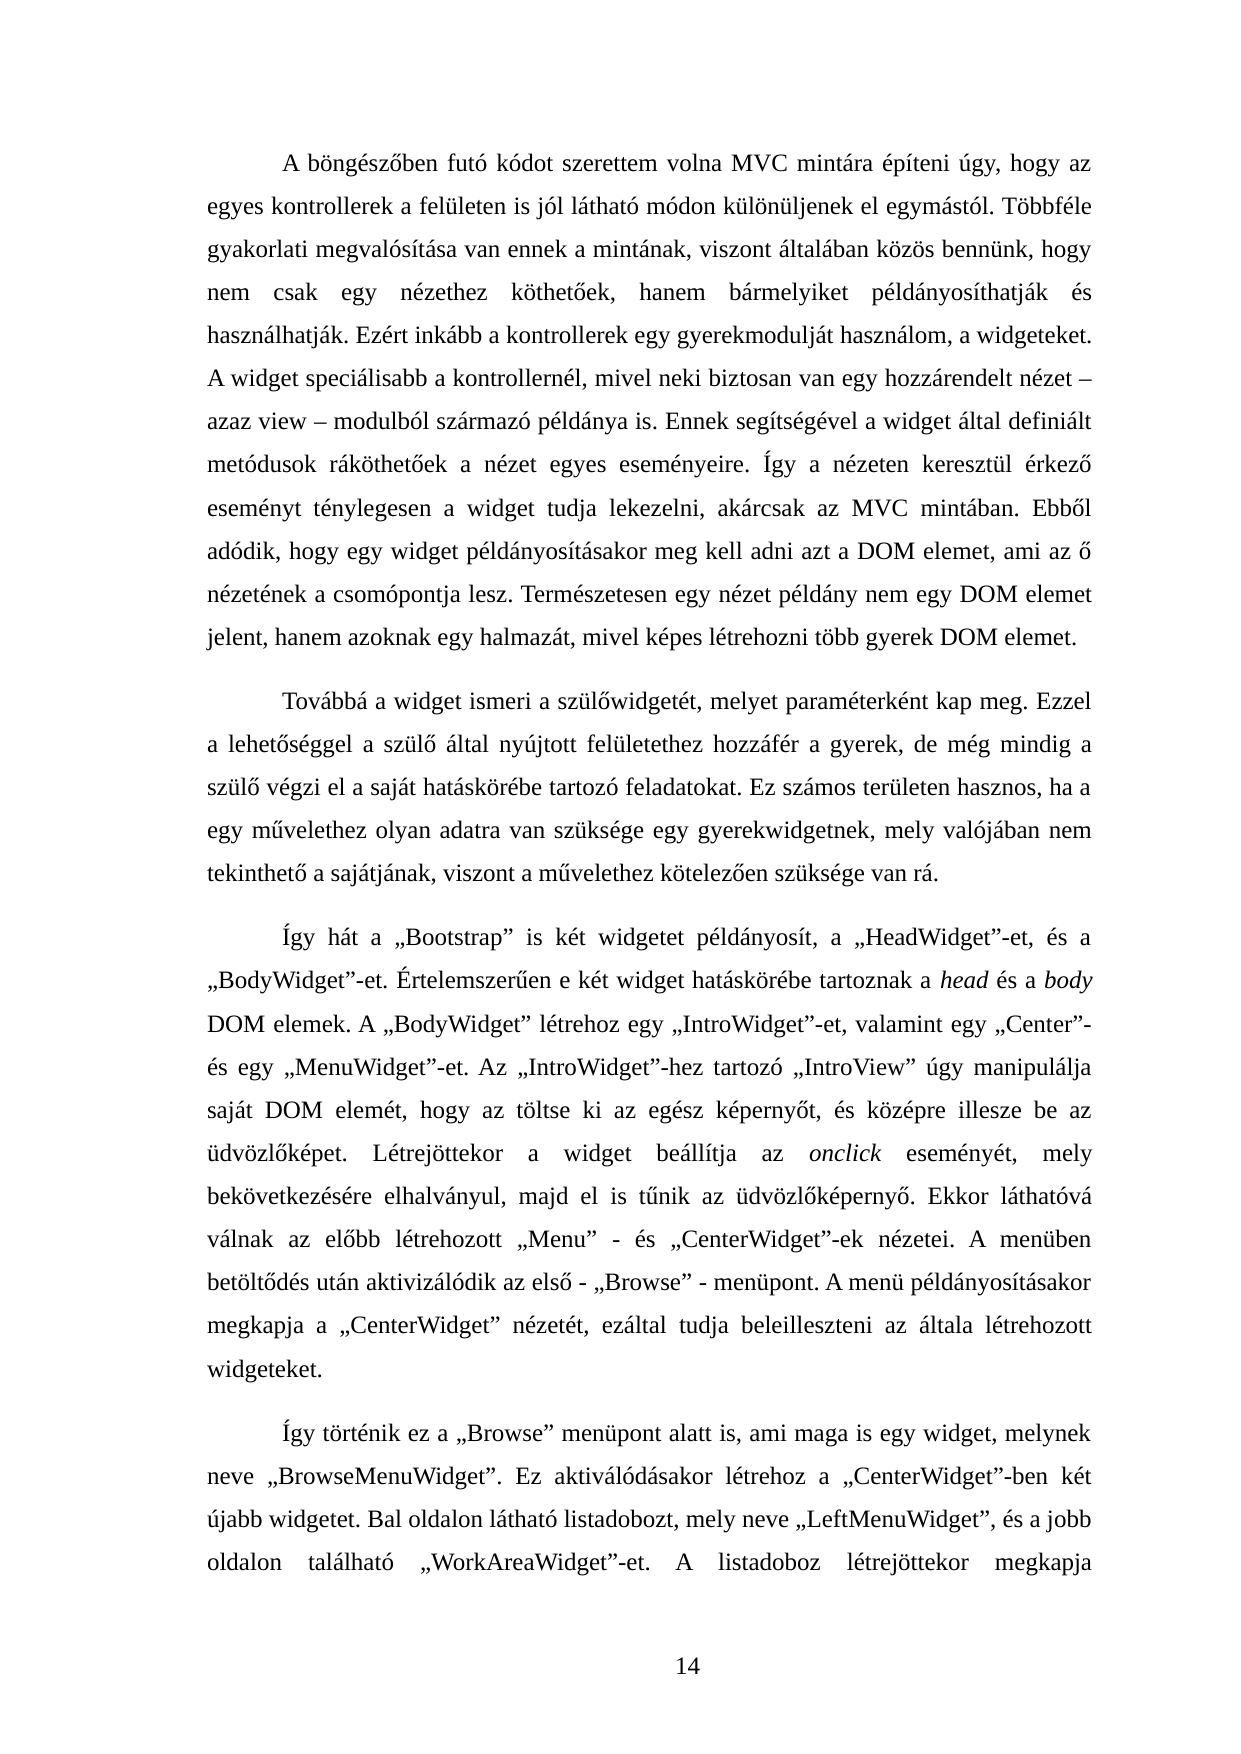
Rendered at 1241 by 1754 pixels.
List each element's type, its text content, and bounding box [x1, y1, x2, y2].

text A böngészőben futó kódot szerettem volna MVC mintára építeni úgy, hogy az egyes kontrollerek a felületen is jól látható módon különüljenek el egymástól. Többféle gyakorlati megvalósítása van ennek a mintának, viszont általában közös bennünk, hogy nem csak egy nézethez köthetőek, hanem bármelyiket példányosíthatják és használhatják. Ezért inkább a kontrollerek egy gyerekmodulját használom, a widgeteket. A widget speciálisabb a kontrollernél, mivel neki biztosan van egy hozzárendelt nézet – azaz view – modulból származó példánya is. Ennek segítségével a widget által definiált metódusok ráköthetőek a nézet egyes eseményeire. Így a nézeten keresztül érkező eseményt ténylegesen a widget tudja lekezelni, akárcsak az MVC mintában. Ebből adódik, hogy egy widget példányosításakor meg kell adni azt a DOM elemet, ami az ő nézetének a csomópontja lesz. Természetesen egy nézet példány nem egy DOM elemet jelent, hanem azoknak egy halmazát, mivel képes létrehozni több gyerek DOM elemet. [207, 148, 1092, 651]
text Így történik ez a „Browse” menüpont alatt is, ami maga is egy widget, melynek neve „BrowseMenuWidget”. Ez aktiválódásakor létrehoz a „CenterWidget”-ben két újabb widgetet. Bal oldalon látható listadobozt, mely neve „LeftMenuWidget”, és a jobb oldalon található „WorkAreaWidget”-et. A listadoboz létrejöttekor megkapja [207, 1418, 1092, 1576]
text Továbbá a widget ismeri a szülőwidgetét, melyet paraméterként kap meg. Ezzel a lehetőséggel a szülő által nyújtott felületethez hozzáfér a gyerek, de még mindig a szülő végzi el a saját hatáskörébe tartozó feladatokat. Ez számos területen hasznos, ha a egy művelethez olyan adatra van szüksége egy gyerekwidgetnek, mely valójában nem tekinthető a sajátjának, viszont a művelethez kötelezően szüksége van rá. [207, 686, 1092, 887]
text Így hát a „Bootstrap” is két widgetet példányosít, a „HeadWidget”-et, és a „BodyWidget”-et. Értelemszerűen e két widget hatáskörébe tartoznak a head és a body DOM elemek. A „BodyWidget” létrehoz egy „IntroWidget”-et, valamint egy „Center”- és egy „MenuWidget”-et. Az „IntroWidget”-hez tartozó „IntroView” úgy manipulálja saját DOM elemét, hogy az töltse ki az egész képernyőt, és középre illesze be az üdvözlőképet. Létrejöttekor a widget beállítja az onclick eseményét, mely bekövetkezésére elhalványul, majd el is tűnik az üdvözlőképernyő. Ekkor láthatóvá válnak az előbb létrehozott „Menu” - és „CenterWidget”-ek nézetei. A menüben betöltődés után aktivizálódik az első - „Browse” - menüpont. A menü példányosításakor megkapja a „CenterWidget” nézetét, ezáltal tudja beleilleszteni az általa létrehozott widgeteket. [207, 922, 1092, 1382]
